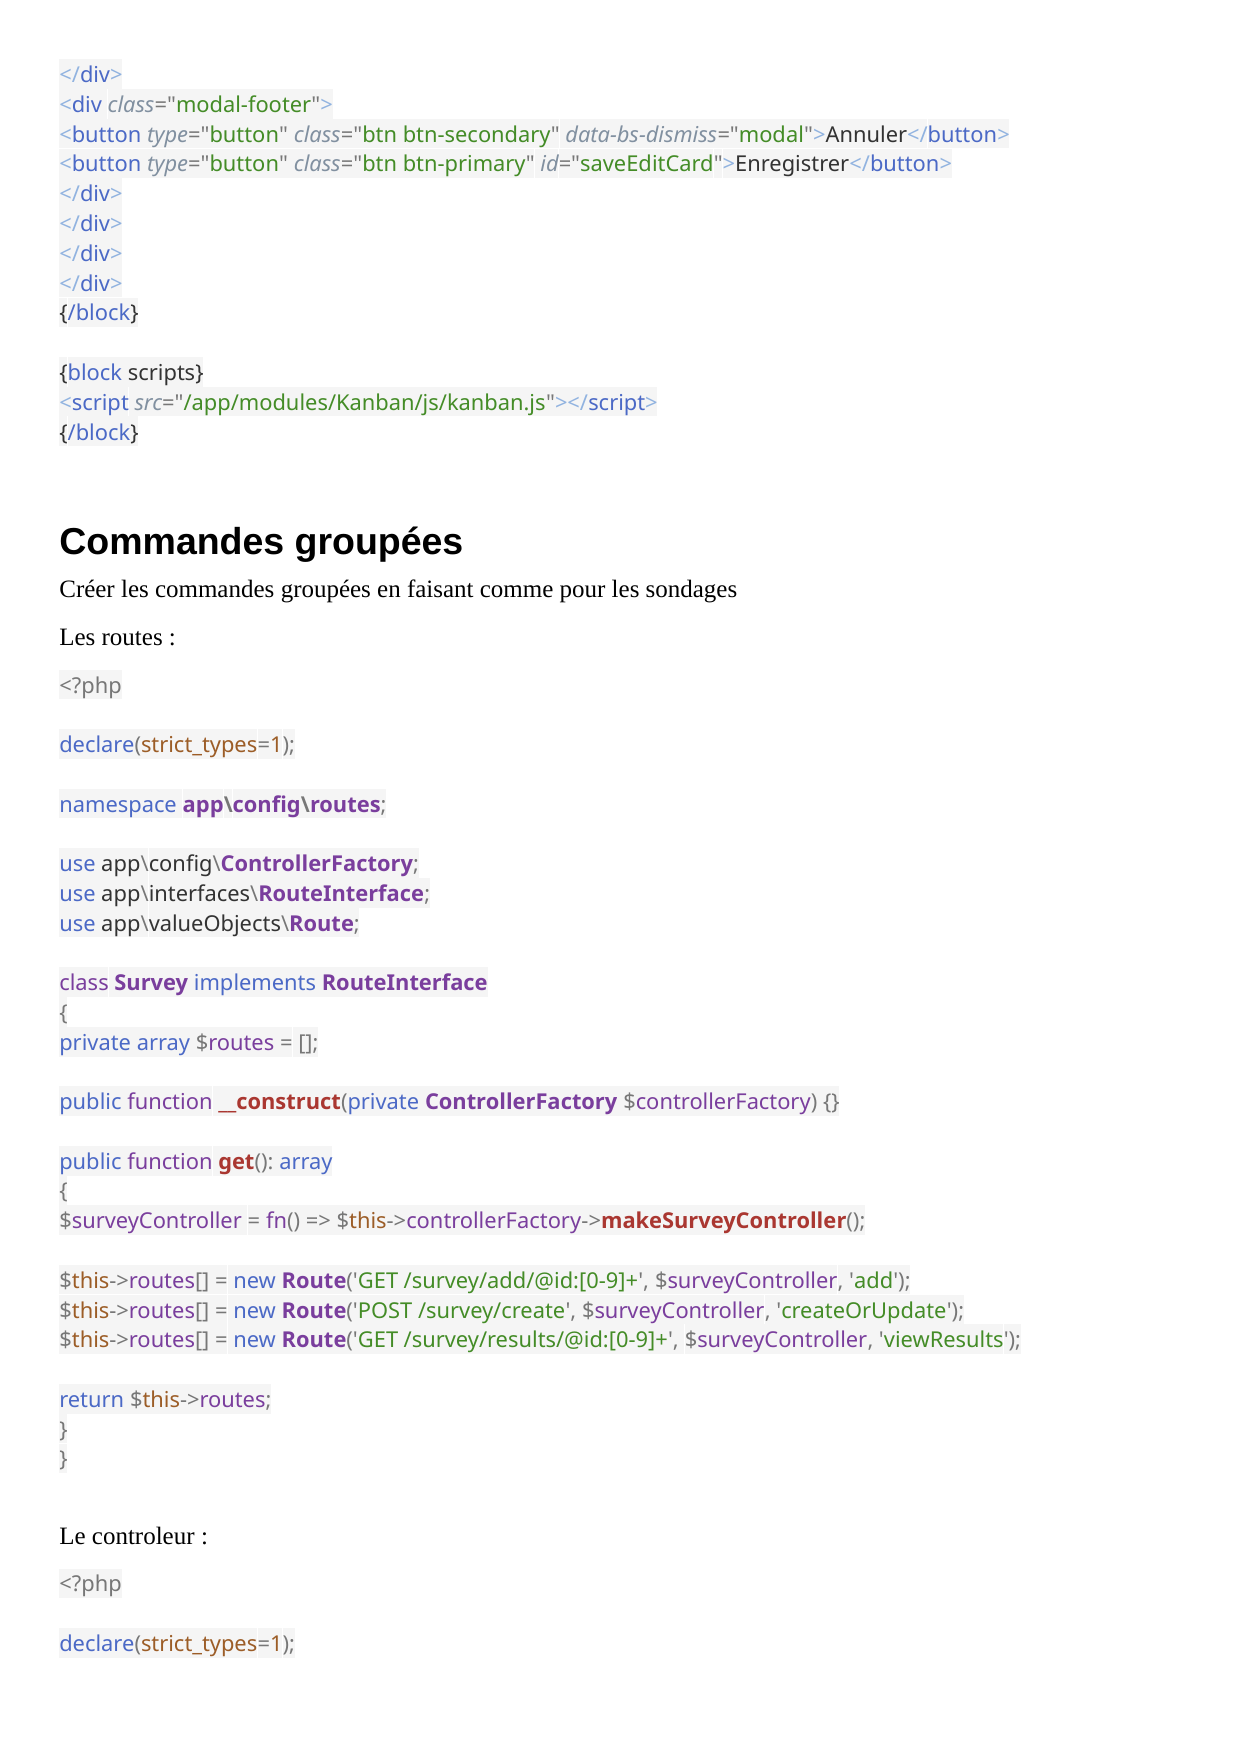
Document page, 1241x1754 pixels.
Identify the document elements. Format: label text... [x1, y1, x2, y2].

text Créer les commandes groupées en faisant comme pour les sondages [59, 574, 1181, 603]
text <button type="button" class="btn btn-secondary" data-bs-dismiss="modal">Annuler</button> [59, 119, 1181, 148]
text </div> [59, 59, 1181, 89]
text <?php [59, 1568, 1181, 1598]
text return $this->routes; [59, 1384, 1181, 1414]
text </div> [59, 268, 1181, 297]
text $this->routes[] = new Route('GET /survey/results/@id:[0-9]+', $surveyController, 'viewResults'); [59, 1324, 1181, 1354]
text { [59, 997, 1181, 1027]
text use app\config\ControllerFactory; [59, 848, 1181, 878]
text {/block} [59, 416, 1181, 446]
text namespace app\config\routes; [59, 789, 1181, 818]
text </div> [59, 178, 1181, 208]
text use app\interfaces\RouteInterface; [59, 878, 1181, 908]
text </div> [59, 238, 1181, 268]
text class Survey implements RouteInterface [59, 967, 1181, 997]
text <div class="modal-footer"> [59, 89, 1181, 119]
text declare(strict_types=1); [59, 1628, 1181, 1658]
text {/block} [59, 297, 1181, 327]
text <button type="button" class="btn btn-primary" id="saveEditCard">Enregistrer</button> [59, 148, 1181, 178]
text </div> [59, 208, 1181, 238]
text Le controleur : [59, 1521, 1181, 1549]
text private array $routes = []; [59, 1027, 1181, 1057]
text Les routes : [59, 622, 1181, 651]
text { [59, 1176, 1181, 1205]
text <?php [59, 670, 1181, 699]
text $surveyController = fn() => $this->controllerFactory->makeSurveyController(); [59, 1205, 1181, 1235]
text public function get(): array [59, 1146, 1181, 1176]
text declare(strict_types=1); [59, 729, 1181, 759]
text $this->routes[] = new Route('POST /survey/create', $surveyController, 'createOrUpdate'); [59, 1294, 1181, 1324]
text <script src="/app/modules/Kanban/js/kanban.js"></script> [59, 387, 1181, 416]
text use app\valueObjects\Route; [59, 908, 1181, 937]
text {block scripts} [59, 357, 1181, 387]
text $this->routes[] = new Route('GET /survey/add/@id:[0-9]+', $surveyController, 'add'); [59, 1265, 1181, 1294]
subtitle Commandes groupées [59, 519, 1181, 562]
text public function __construct(private ControllerFactory $controllerFactory) {} [59, 1086, 1181, 1116]
text } [59, 1414, 1181, 1443]
text } [59, 1443, 1181, 1473]
